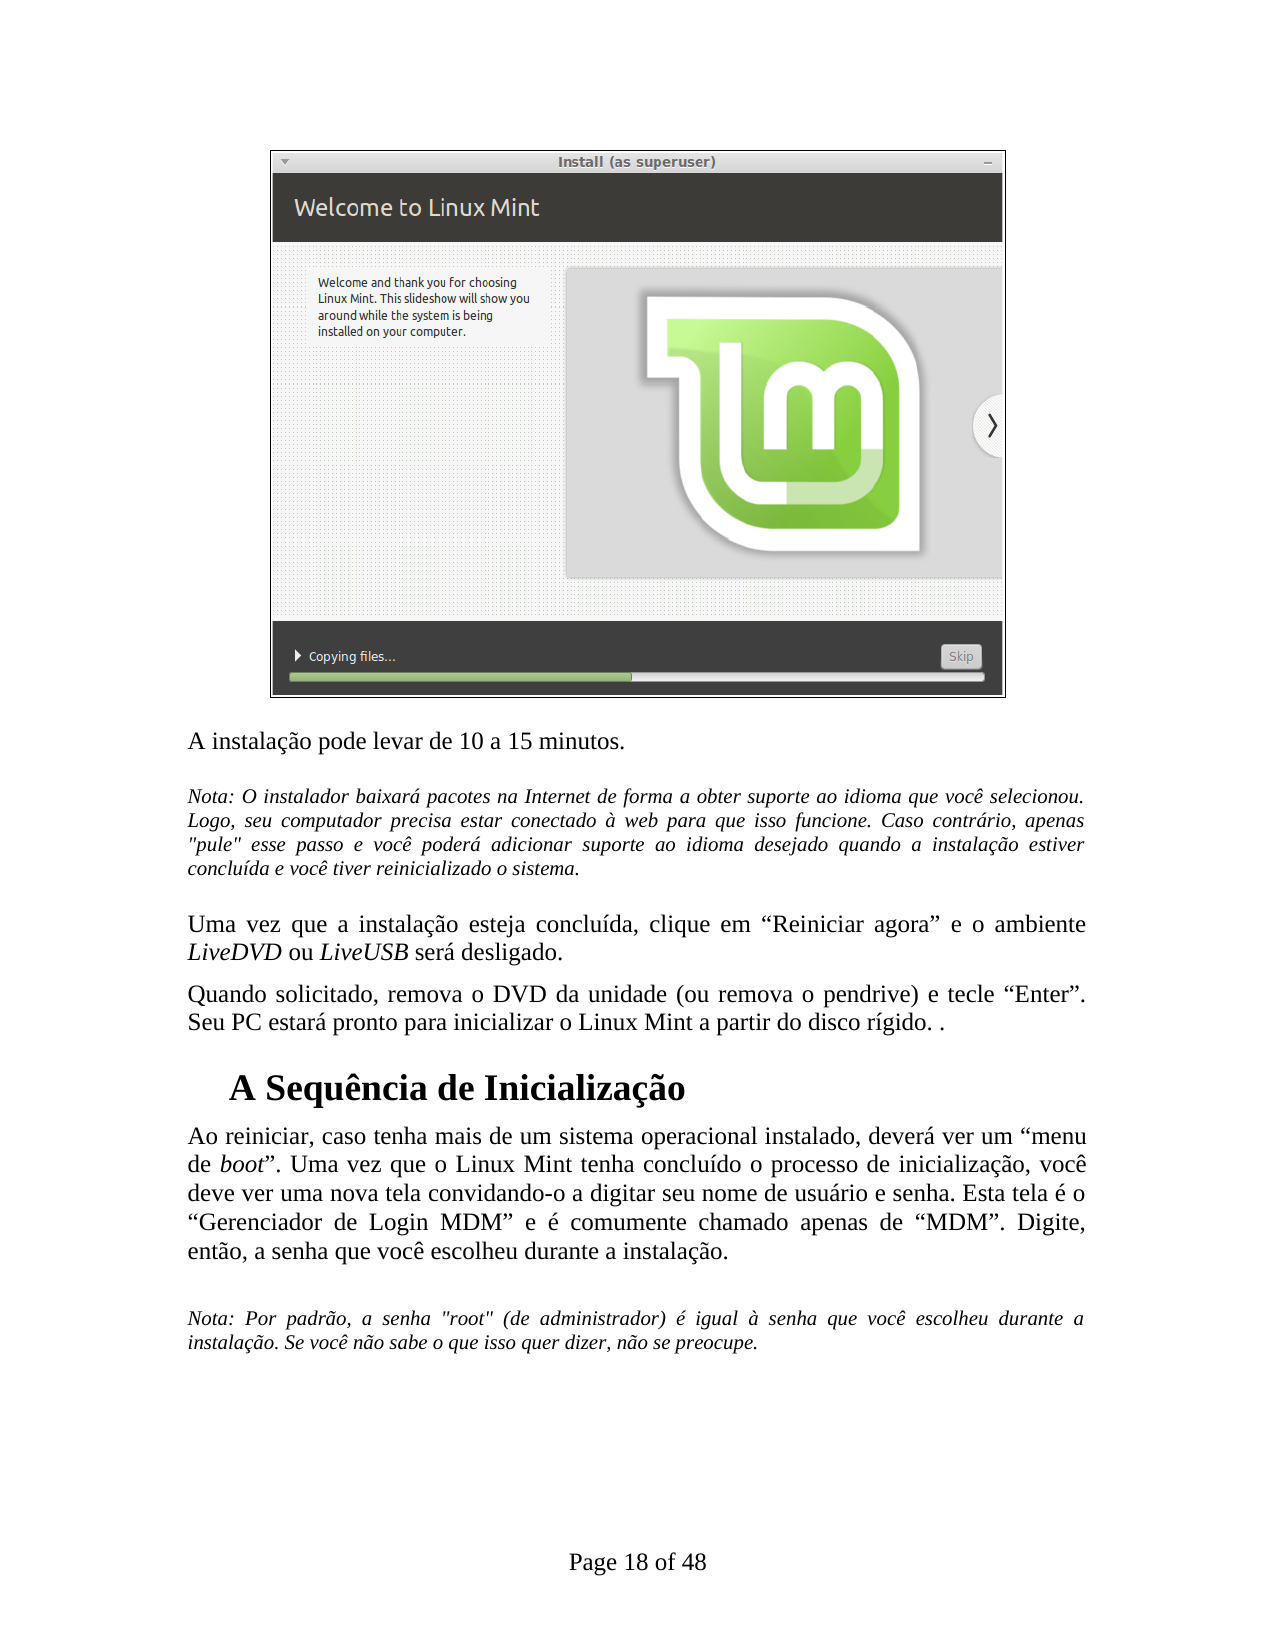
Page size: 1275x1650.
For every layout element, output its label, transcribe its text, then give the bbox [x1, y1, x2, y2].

text Quando solicitado, remova o DVD da unidade (ou remova o pendrive) e tecle “Enter”. Seu PC estará pronto para inicializar o Linux Mint a partir do disco rígido. . [187, 979, 1087, 1036]
text Nota: O instalador baixará pacotes na Internet de forma a obter suporte ao idioma que você selecionou. Logo, seu computador precisa estar conectado à web para que isso funcione. Caso contrário, apenas "pule" esse passo e você poderá adicionar suporte ao idioma desejado quando a instalação estiver concluída e você tiver reinicializado o sistema. [187, 784, 1087, 880]
text Ao reiniciar, caso tenha mais de um sistema operacional instalado, deverá ver um “menu de boot”. Uma vez que o Linux Mint tenha concluído o processo de inicialização, você deve ver uma nova tela convidando-o a digitar seu nome de usuário e senha. Esta tela é o “Gerenciador de Login MDM” e é comumente chamado apenas de “MDM”. Digite, então, a senha que você escolheu durante a instalação. [187, 1121, 1087, 1264]
text Nota: Por padrão, a senha "root" (de administrador) é igual à senha que você escolheu durante a instalação. Se você não sabe o que isso quer dizer, não se preocupe. [187, 1306, 1087, 1354]
subtitle A Sequência de Inicialização [187, 1065, 1087, 1108]
text Uma vez que a instalação esteja concluída, clique em “Reiniciar agora” e o ambiente LiveDVD ou LiveUSB será desligado. [187, 909, 1087, 966]
picture [272, 153, 1003, 695]
